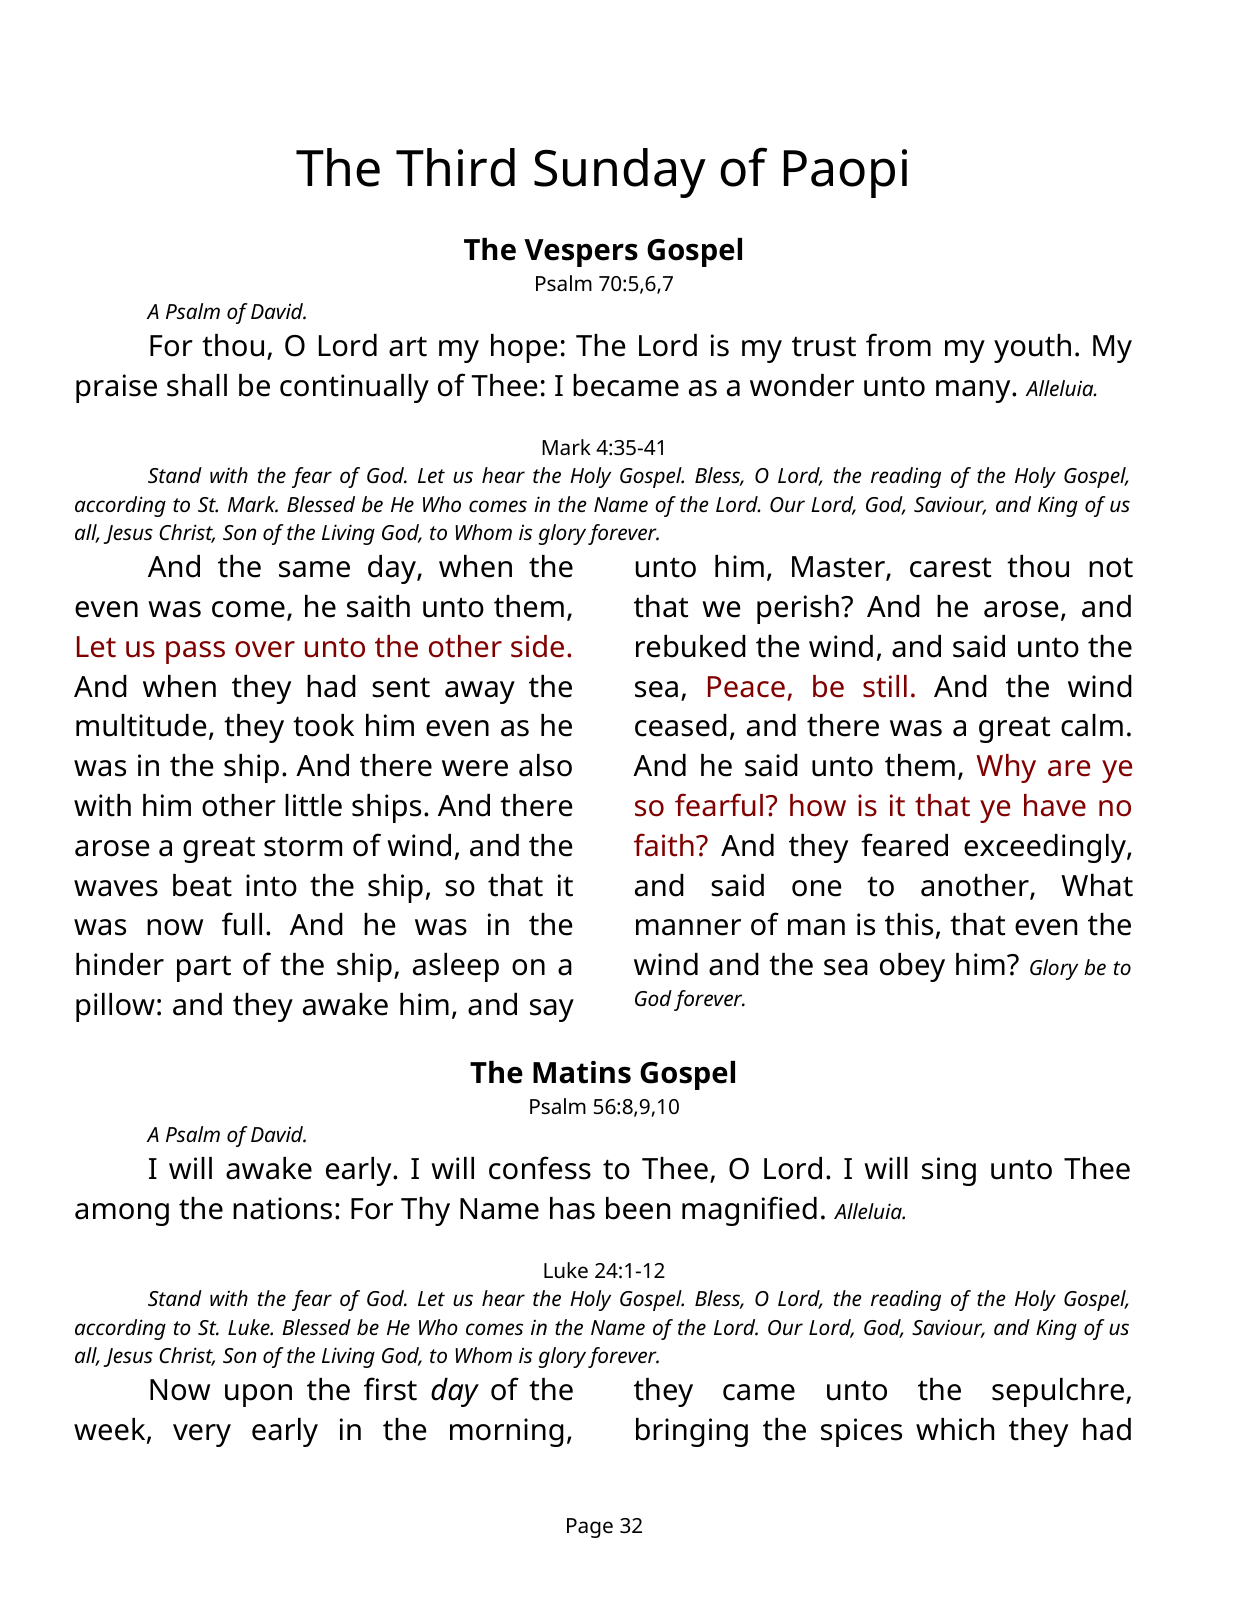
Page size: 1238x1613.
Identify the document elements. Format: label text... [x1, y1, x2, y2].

text Stand with the fear of God. Let us hear the Holy Gospel. Bless, O Lord, the reading of the Holy Gospel, according to St. Mark. Blessed be He Who comes in the Name of the Lord. Our Lord, God, Saviour, and King of us all, Jesus Christ, Son of the Living God, to Whom is glory forever. [74, 462, 1134, 546]
text unto him, Master, carest thou not that we perish? And he arose, and rebuked the wind, and said unto the sea, Peace, be still. And the wind ceased, and there was a great calm. And he said unto them, Why are ye so fearful? how is it that ye have no faith? And they feared exceedingly, and said one to another, What manner of man is this, that even the wind and the sea obey him? Glory be to God forever. [633, 546, 1134, 1012]
text A Psalm of David. [74, 297, 1134, 326]
text Stand with the fear of God. Let us hear the Holy Gospel. Bless, O Lord, the reading of the Holy Gospel, according to St. Luke. Blessed be He Who comes in the Name of the Lord. Our Lord, God, Saviour, and King of us all, Jesus Christ, Son of the Living God, to Whom is glory forever. [74, 1284, 1134, 1369]
text The Matins Gospel [74, 1052, 1134, 1092]
text Luke 24:1-12 [74, 1256, 1134, 1284]
text Psalm 70:5,6,7 [74, 269, 1134, 297]
text For thou, O Lord art my hope: The Lord is my trust from my youth. My praise shall be continually of Thee: I became as a wonder unto many. Alleluia. [74, 326, 1134, 405]
text Mark 4:35-41 [74, 433, 1134, 462]
text they came unto the sepulchre, bringing the spices which they had [633, 1369, 1134, 1449]
text The Vespers Gospel [74, 229, 1134, 269]
text And the same day, when the even was come, he saith unto them, Let us pass over unto the other side. And when they had sent away the multitude, they took him even as he was in the ship. And there were also with him other little ships. And there arose a great storm of wind, and the waves beat into the ship, so that it was now full. And he was in the hinder part of the ship, asleep on a pillow: and they awake him, and say [74, 546, 574, 1024]
text I will awake early. I will confess to Thee, O Lord. I will sing unto Thee among the nations: For Thy Name has been magnified. Alleluia. [74, 1148, 1134, 1228]
text Now upon the first day of the week, very early in the morning, [74, 1369, 574, 1449]
text The Third Sunday of Paopi [74, 133, 1134, 201]
text A Psalm of David. [74, 1120, 1134, 1148]
text Psalm 56:8,9,10 [74, 1092, 1134, 1120]
